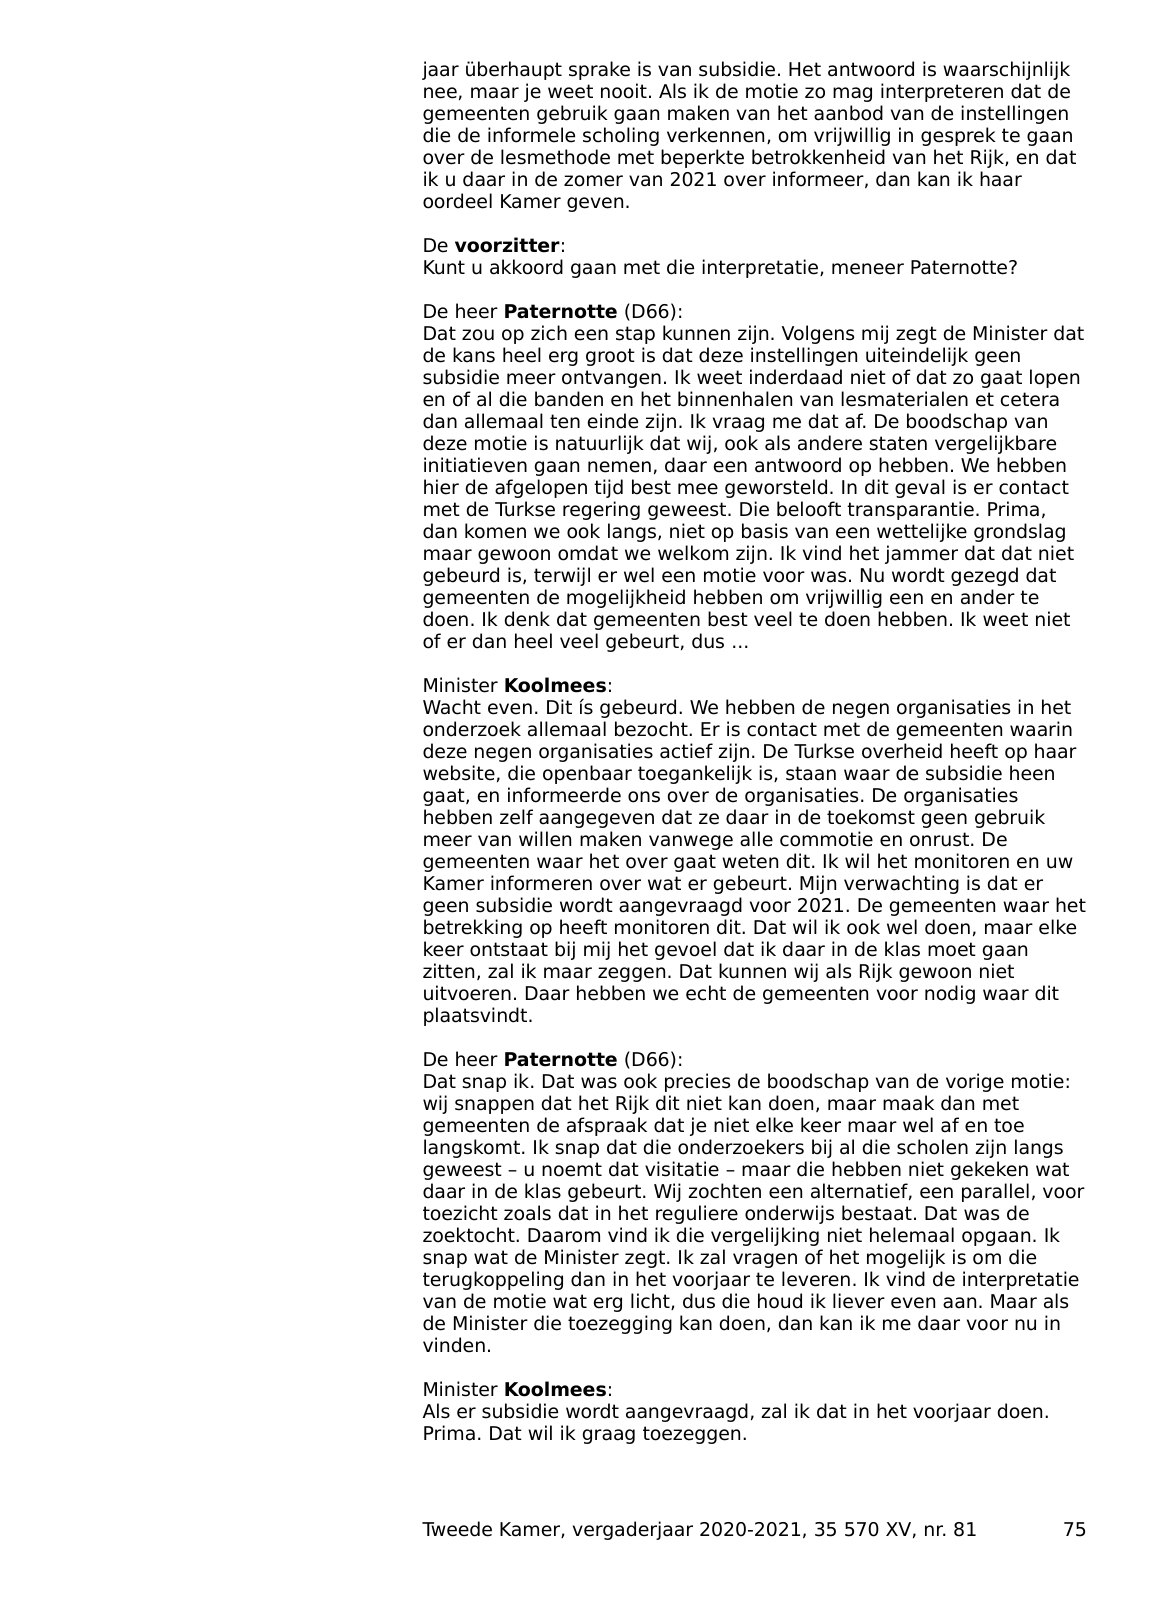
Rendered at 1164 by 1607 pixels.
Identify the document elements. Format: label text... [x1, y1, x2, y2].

text Minister Koolmees: [422, 1379, 1087, 1401]
text Dat snap ik. Dat was ook precies de boodschap van de vorige motie: wij snappen dat het Rijk dit niet kan doen, maar maak dan met gemeenten de afspraak dat je niet elke keer maar wel af en toe langskomt. Ik snap dat die onderzoekers bij al die scholen zijn langs geweest – u noemt dat visitatie – maar die hebben niet gekeken wat daar in de klas gebeurt. Wij zochten een alternatief, een parallel, voor toezicht zoals dat in het reguliere onderwijs bestaat. Dat was de zoektocht. Daarom vind ik die vergelijking niet helemaal opgaan. Ik snap wat de Minister zegt. Ik zal vragen of het mogelijk is om die terugkoppeling dan in het voorjaar te leveren. Ik vind de interpretatie van de motie wat erg licht, dus die houd ik liever even aan. Maar als de Minister die toezegging kan doen, dan kan ik me daar voor nu in vinden. [422, 1071, 1087, 1357]
text Wacht even. Dit ís gebeurd. We hebben de negen organisaties in het onderzoek allemaal bezocht. Er is contact met de gemeenten waarin deze negen organisaties actief zijn. De Turkse overheid heeft op haar website, die openbaar toegankelijk is, staan waar de subsidie heen gaat, en informeerde ons over de organisaties. De organisaties hebben zelf aangegeven dat ze daar in de toekomst geen gebruik meer van willen maken vanwege alle commotie en onrust. De gemeenten waar het over gaat weten dit. Ik wil het monitoren en uw Kamer informeren over wat er gebeurt. Mijn verwachting is dat er geen subsidie wordt aangevraagd voor 2021. De gemeenten waar het betrekking op heeft monitoren dit. Dat wil ik ook wel doen, maar elke keer ontstaat bij mij het gevoel dat ik daar in de klas moet gaan zitten, zal ik maar zeggen. Dat kunnen wij als Rijk gewoon niet uitvoeren. Daar hebben we echt de gemeenten voor nodig waar dit plaatsvindt. [422, 697, 1087, 1027]
text jaar überhaupt sprake is van subsidie. Het antwoord is waarschijnlijk nee, maar je weet nooit. Als ik de motie zo mag interpreteren dat de gemeenten gebruik gaan maken van het aanbod van de instellingen die de informele scholing verkennen, om vrijwillig in gesprek te gaan over de lesmethode met beperkte betrokkenheid van het Rijk, en dat ik u daar in de zomer van 2021 over informeer, dan kan ik haar oordeel Kamer geven. [422, 59, 1087, 213]
text De heer Paternotte (D66): [422, 1049, 1087, 1071]
text Kunt u akkoord gaan met die interpretatie, meneer Paternotte? [422, 257, 1087, 279]
text De voorzitter: [422, 235, 1087, 257]
text De heer Paternotte (D66): [422, 301, 1087, 323]
text Minister Koolmees: [422, 675, 1087, 697]
text Dat zou op zich een stap kunnen zijn. Volgens mij zegt de Minister dat de kans heel erg groot is dat deze instellingen uiteindelijk geen subsidie meer ontvangen. Ik weet inderdaad niet of dat zo gaat lopen en of al die banden en het binnenhalen van lesmaterialen et cetera dan allemaal ten einde zijn. Ik vraag me dat af. De boodschap van deze motie is natuurlijk dat wij, ook als andere staten vergelijkbare initiatieven gaan nemen, daar een antwoord op hebben. We hebben hier de afgelopen tijd best mee geworsteld. In dit geval is er contact met de Turkse regering geweest. Die belooft transparantie. Prima, dan komen we ook langs, niet op basis van een wettelijke grondslag maar gewoon omdat we welkom zijn. Ik vind het jammer dat dat niet gebeurd is, terwijl er wel een motie voor was. Nu wordt gezegd dat gemeenten de mogelijkheid hebben om vrijwillig een en ander te doen. Ik denk dat gemeenten best veel te doen hebben. Ik weet niet of er dan heel veel gebeurt, dus ... [422, 323, 1087, 653]
text Als er subsidie wordt aangevraagd, zal ik dat in het voorjaar doen. Prima. Dat wil ik graag toezeggen. [422, 1401, 1087, 1445]
